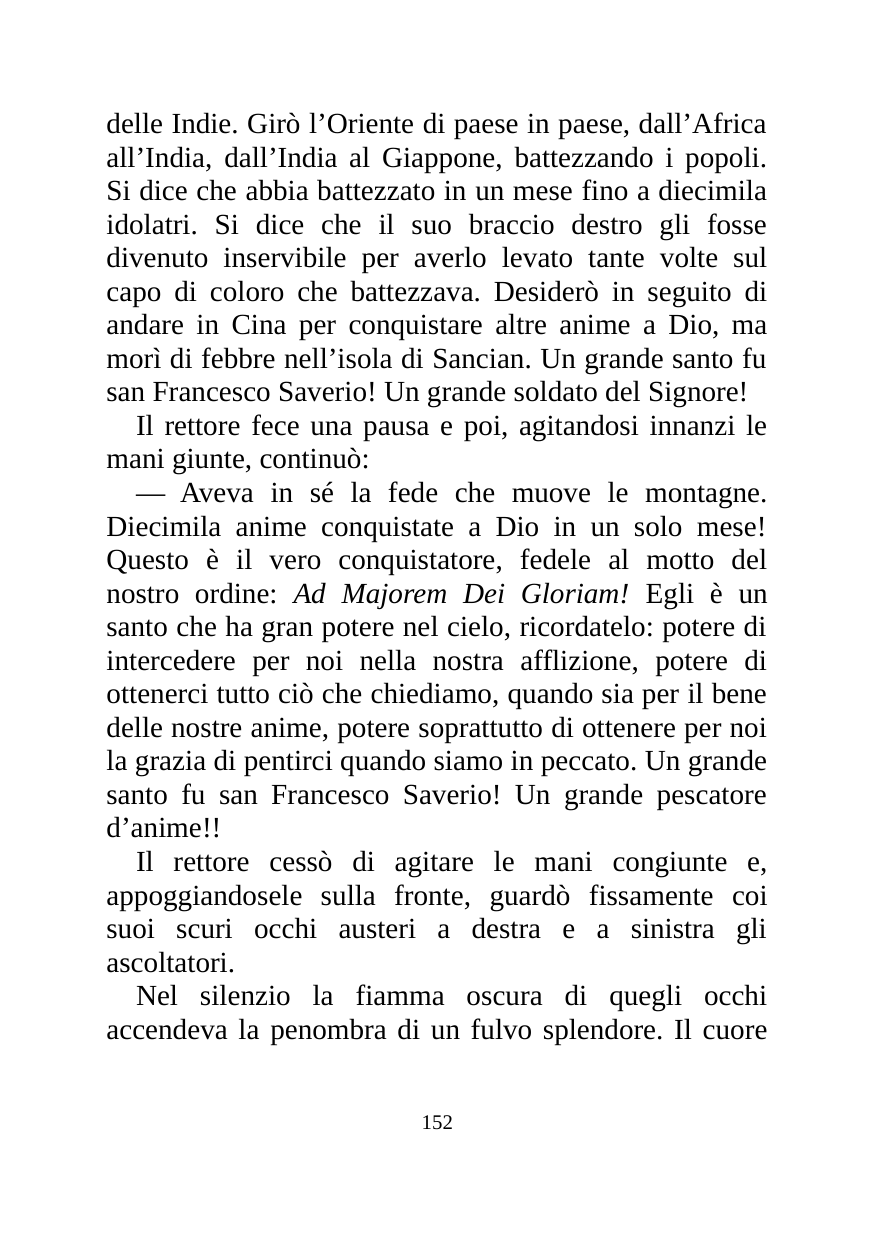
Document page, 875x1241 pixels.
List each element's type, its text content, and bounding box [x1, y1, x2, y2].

text delle Indie. Girò l’Oriente di paese in paese, dall’Africa all’India, dall’India al Giappone, battezzando i popoli. Si dice che abbia battezzato in un mese fino a diecimila idolatri. Si dice che il suo braccio destro gli fosse divenuto inservibile per averlo levato tante volte sul capo di coloro che battezzava. Desiderò in seguito di andare in Cina per conquistare altre anime a Dio, ma morì di febbre nell’isola di Sancian. Un grande santo fu san Francesco Saverio! Un grande soldato del Signore! [106, 106, 768, 408]
text — Aveva in sé la fede che muove le montagne. Diecimila anime conquistate a Dio in un solo mese! Questo è il vero conquistatore, fedele al motto del nostro ordine: Ad Majorem Dei Gloriam! Egli è un santo che ha gran potere nel cielo, ricordatelo: potere di intercedere per noi nella nostra afflizione, potere di ottenerci tutto ciò che chiediamo, quando sia per il bene delle nostre anime, potere soprattutto di ottenere per noi la grazia di pentirci quando siamo in peccato. Un grande santo fu san Francesco Saverio! Un grande pescatore d’anime!! [106, 475, 768, 844]
text Il rettore cessò di agitare le mani congiunte e, appoggiandosele sulla fronte, guardò fissamente coi suoi scuri occhi austeri a destra e a sinistra gli ascoltatori. [106, 844, 768, 978]
text Il rettore fece una pausa e poi, agitandosi innanzi le mani giunte, continuò: [106, 408, 768, 475]
text Nel silenzio la fiamma oscura di quegli occhi accendeva la penombra di un fulvo splendore. Il cuore [106, 978, 768, 1045]
